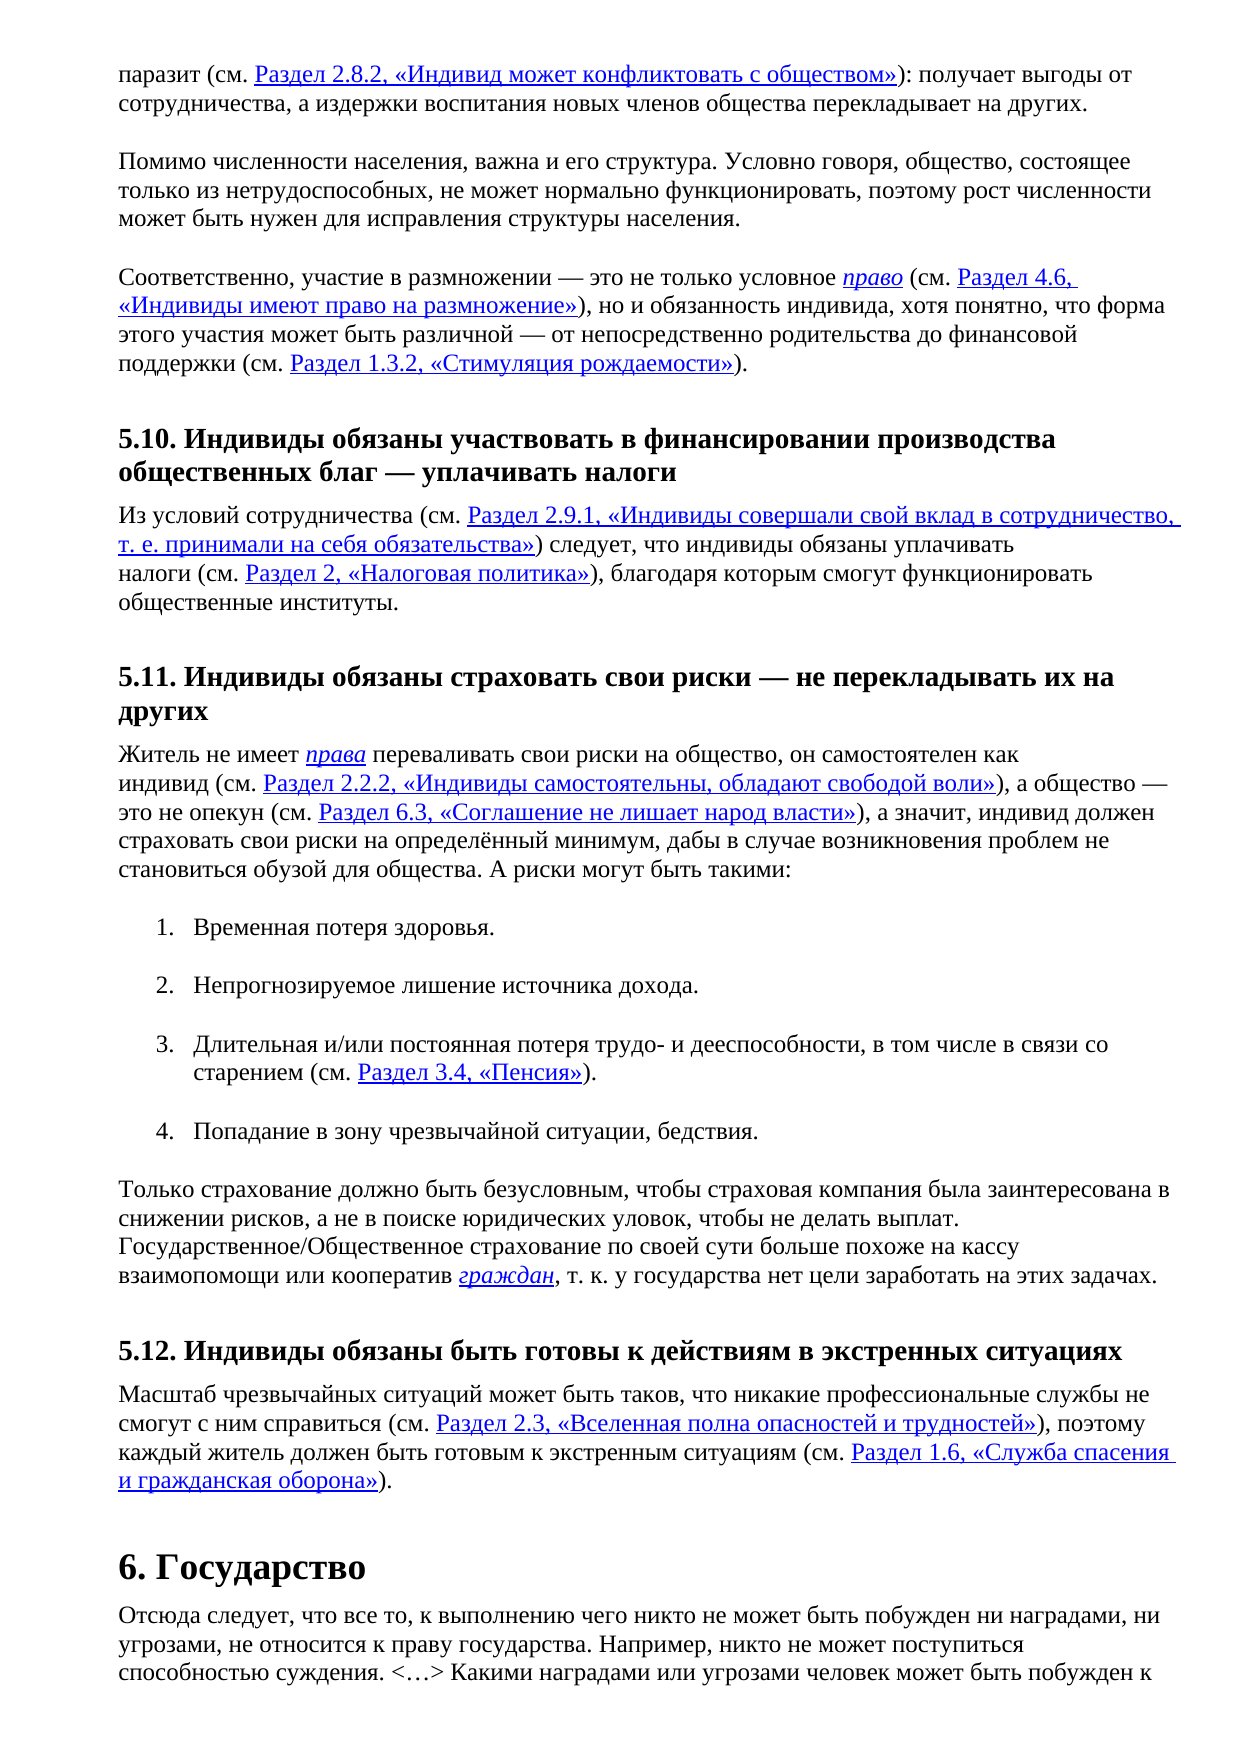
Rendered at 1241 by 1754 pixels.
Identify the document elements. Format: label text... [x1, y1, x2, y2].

list Попадание в зону чрезвычайной ситуации, бедствия. [156, 1116, 1181, 1144]
subtitle 5.11. Индивиды обязаны страховать свои риски — не перекладывать их на других [118, 659, 1181, 727]
text Помимо численности населения, важна и его структура. Условно говоря, общество, состоящее только из нетрудоспособных, не может нормально функционировать, поэтому рост численности может быть нужен для исправления структуры населения. [118, 146, 1181, 232]
text Из условий сотрудничества (см. Раздел 2.9.1, «Индивиды совершали свой вклад в сотрудничество, т. е. принимали на себя обязательства») следует, что индивиды обязаны уплачивать налоги (см. Раздел 2, «Налоговая политика»), благодаря которым смогут функционировать общественные институты. [118, 500, 1181, 615]
text Масштаб чрезвычайных ситуаций может быть таков, что никакие профессиональные службы не смогут с ним справиться (см. Раздел 2.3, «Вселенная полна опасностей и трудностей»), поэтому каждый житель должен быть готовым к экстренным ситуациям (см. Раздел 1.6, «Служба спасения и гражданская оборона»). [118, 1379, 1181, 1494]
subtitle 6. Государство [118, 1544, 1181, 1587]
text Соответственно, участие в размножении — это не только условное право (см. Раздел 4.6, «Индивиды имеют право на размножение»), но и обязанность индивида, хотя понятно, что форма этого участия может быть различной — от непосредственно родительства до финансовой поддержки (см. Раздел 1.3.2, «Стимуляция рождаемости»). [118, 262, 1181, 377]
text Только страхование должно быть безусловным, чтобы страховая компания была заинтересована в снижении рисков, а не в поиске юридических уловок, чтобы не делать выплат. Государственное/Общественное страхование по своей сути больше похоже на кассу взаимопомощи или кооператив граждан, т. к. у государства нет цели заработать на этих задачах. [118, 1174, 1181, 1289]
text паразит (см. Раздел 2.8.2, «Индивид может конфликтовать с обществом»): получает выгоды от сотрудничества, а издержки воспитания новых членов общества перекладывает на других. [118, 59, 1181, 117]
subtitle 5.10. Индивиды обязаны участвовать в финансировании производства общественных благ — уплачивать налоги [118, 421, 1181, 488]
subtitle 5.12. Индивиды обязаны быть готовы к действиям в экстренных ситуациях [118, 1333, 1181, 1367]
list Непрогнозируемое лишение источника дохода. [156, 971, 1181, 999]
text Отсюда следует, что все то, к выполнению чего никто не может быть побужден ни наградами, ни угрозами, не относится к праву государства. Например, никто не может поступиться способностью суждения. <…> Какими наградами или угрозами человек может быть побужден к [118, 1600, 1181, 1686]
list Длительная и/или постоянная потеря трудо- и дееспособности, в том числе в связи со старением (см. Раздел 3.4, «Пенсия»). [156, 1029, 1181, 1086]
text Житель не имеет права переваливать свои риски на общество, он самостоятелен как индивид (см. Раздел 2.2.2, «Индивиды самостоятельны, обладают свободой воли»), а общество — это не опекун (см. Раздел 6.3, «Соглашение не лишает народ власти»), а значит, индивид должен страховать свои риски на определённый минимум, дабы в случае возникновения проблем не становиться обузой для общества. А риски могут быть такими: [118, 739, 1181, 883]
list Временная потеря здоровья. [156, 912, 1181, 941]
